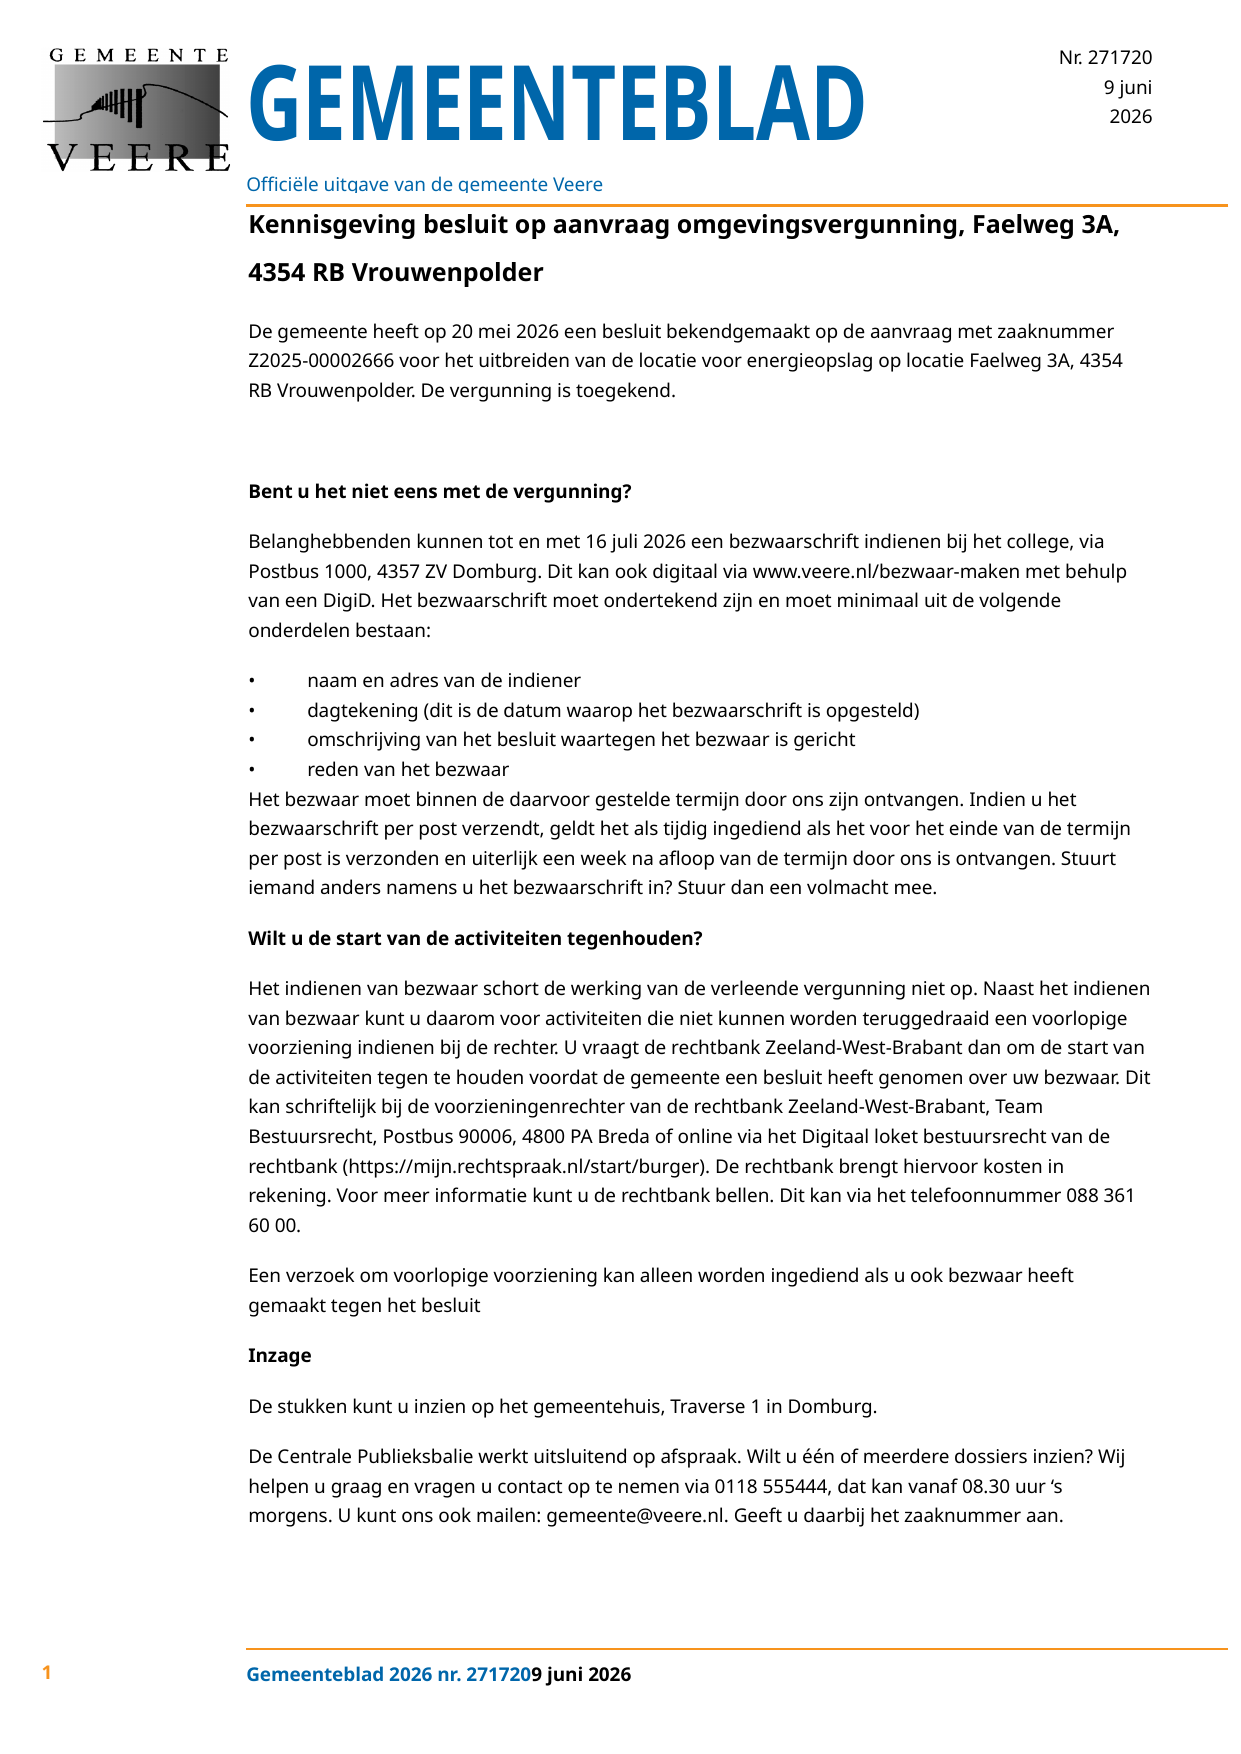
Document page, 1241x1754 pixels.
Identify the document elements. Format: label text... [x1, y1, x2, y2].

text De Centrale Publieksbalie werkt uitsluitend op afspraak. Wilt u één of meerdere dossiers inzien? Wij helpen u graag en vragen u contact op te nemen via 0118 555444, dat kan vanaf 08.30 uur ‘s morgens. U kunt ons ook mailen: gemeente@veere.nl. Geeft u daarbij het zaaknummer aan. [248, 1443, 1152, 1528]
list omschrijving van het besluit waartegen het bezwaar is gericht [248, 727, 1152, 752]
list reden van het bezwaar [248, 756, 1152, 782]
text Wilt u de start van de activiteiten tegenhouden? [248, 925, 1152, 951]
text Kennisgeving besluit op aanvraag omgevingsvergunning, Faelweg 3A, 4354 RB Vrouwenpolder [248, 207, 1152, 288]
text Het bezwaar moet binnen de daarvoor gestelde termijn door ons zijn ontvangen. Indien u het bezwaarschrift per post verzendt, geldt het als tijdig ingediend als het voor het einde van de termijn per post is verzonden en uiterlijk een week na afloop van de termijn door ons is ontvangen. Stuurt iemand anders namens u het bezwaarschrift in? Stuur dan een volmacht mee. [248, 786, 1152, 900]
list dagtekening (dit is de datum waarop het bezwaarschrift is opgesteld) [248, 697, 1152, 723]
text De gemeente heeft op 20 mei 2026 een besluit bekendgemaakt op de aanvraag met zaaknummer Z2025-00002666 voor het uitbreiden van de locatie voor energieopslag op locatie Faelweg 3A, 4354 RB Vrouwenpolder. De vergunning is toegekend. [248, 318, 1152, 403]
text De stukken kunt u inzien op het gemeentehuis, Traverse 1 in Domburg. [248, 1393, 1152, 1419]
text Een verzoek om voorlopige voorziening kan alleen worden ingediend als u ook bezwaar heeft gemaakt tegen het besluit [248, 1262, 1152, 1318]
text Bent u het niet eens met de vergunning? [248, 478, 1152, 504]
list naam en adres van de indiener [248, 667, 1152, 693]
text Belanghebbenden kunnen tot en met 16 juli 2026 een bezwaarschrift indienen bij het college, via Postbus 1000, 4357 ZV Domburg. Dit kan ook digitaal via www.veere.nl/bezwaar-maken met behulp van een DigiD. Het bezwaarschrift moet ondertekend zijn en moet minimaal uit de volgende onderdelen bestaan: [248, 528, 1152, 643]
picture [41, 47, 231, 172]
text Inzage [248, 1342, 1152, 1368]
text Het indienen van bezwaar schort de werking van de verleende vergunning niet op. Naast het indienen van bezwaar kunt u daarom voor activiteiten die niet kunnen worden teruggedraaid een voorlopige voorziening indienen bij de rechter. U vraagt de rechtbank Zeeland-West-Brabant dan om de start van de activiteiten tegen te houden voordat de gemeente een besluit heeft genomen over uw bezwaar. Dit kan schriftelijk bij de voorzieningenrechter van de rechtbank Zeeland-West-Brabant, Team Bestuursrecht, Postbus 90006, 4800 PA Breda of online via het Digitaal loket bestuursrecht van de rechtbank (https://mijn.rechtspraak.nl/start/burger). De rechtbank brengt hiervoor kosten in rekening. Voor meer informatie kunt u de rechtbank bellen. Dit kan via het telefoonnummer 088 361 60 00. [248, 975, 1152, 1238]
